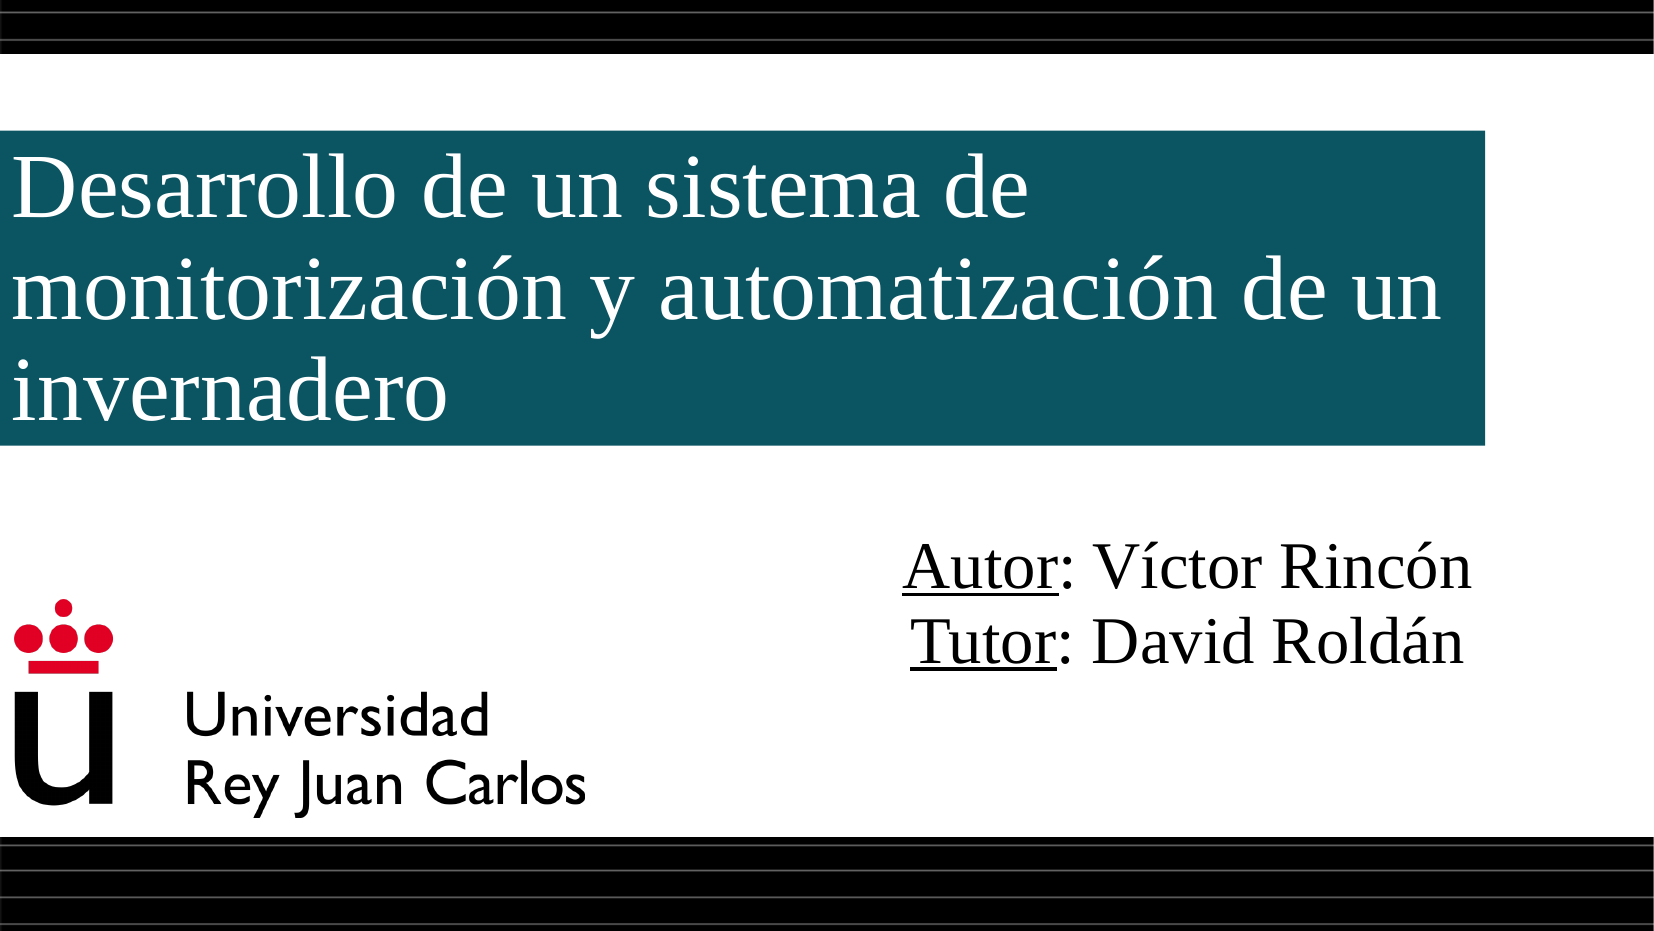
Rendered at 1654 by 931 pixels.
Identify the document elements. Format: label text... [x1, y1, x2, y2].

subtitle Autor: Víctor Rincón Tutor: David Roldán [756, 529, 1619, 743]
picture [0, 0, 1654, 54]
picture [0, 837, 1654, 931]
picture [14, 599, 585, 818]
title Desarrollo de un sistema de monitorización y automatización de un invernadero [0, 130, 1486, 446]
